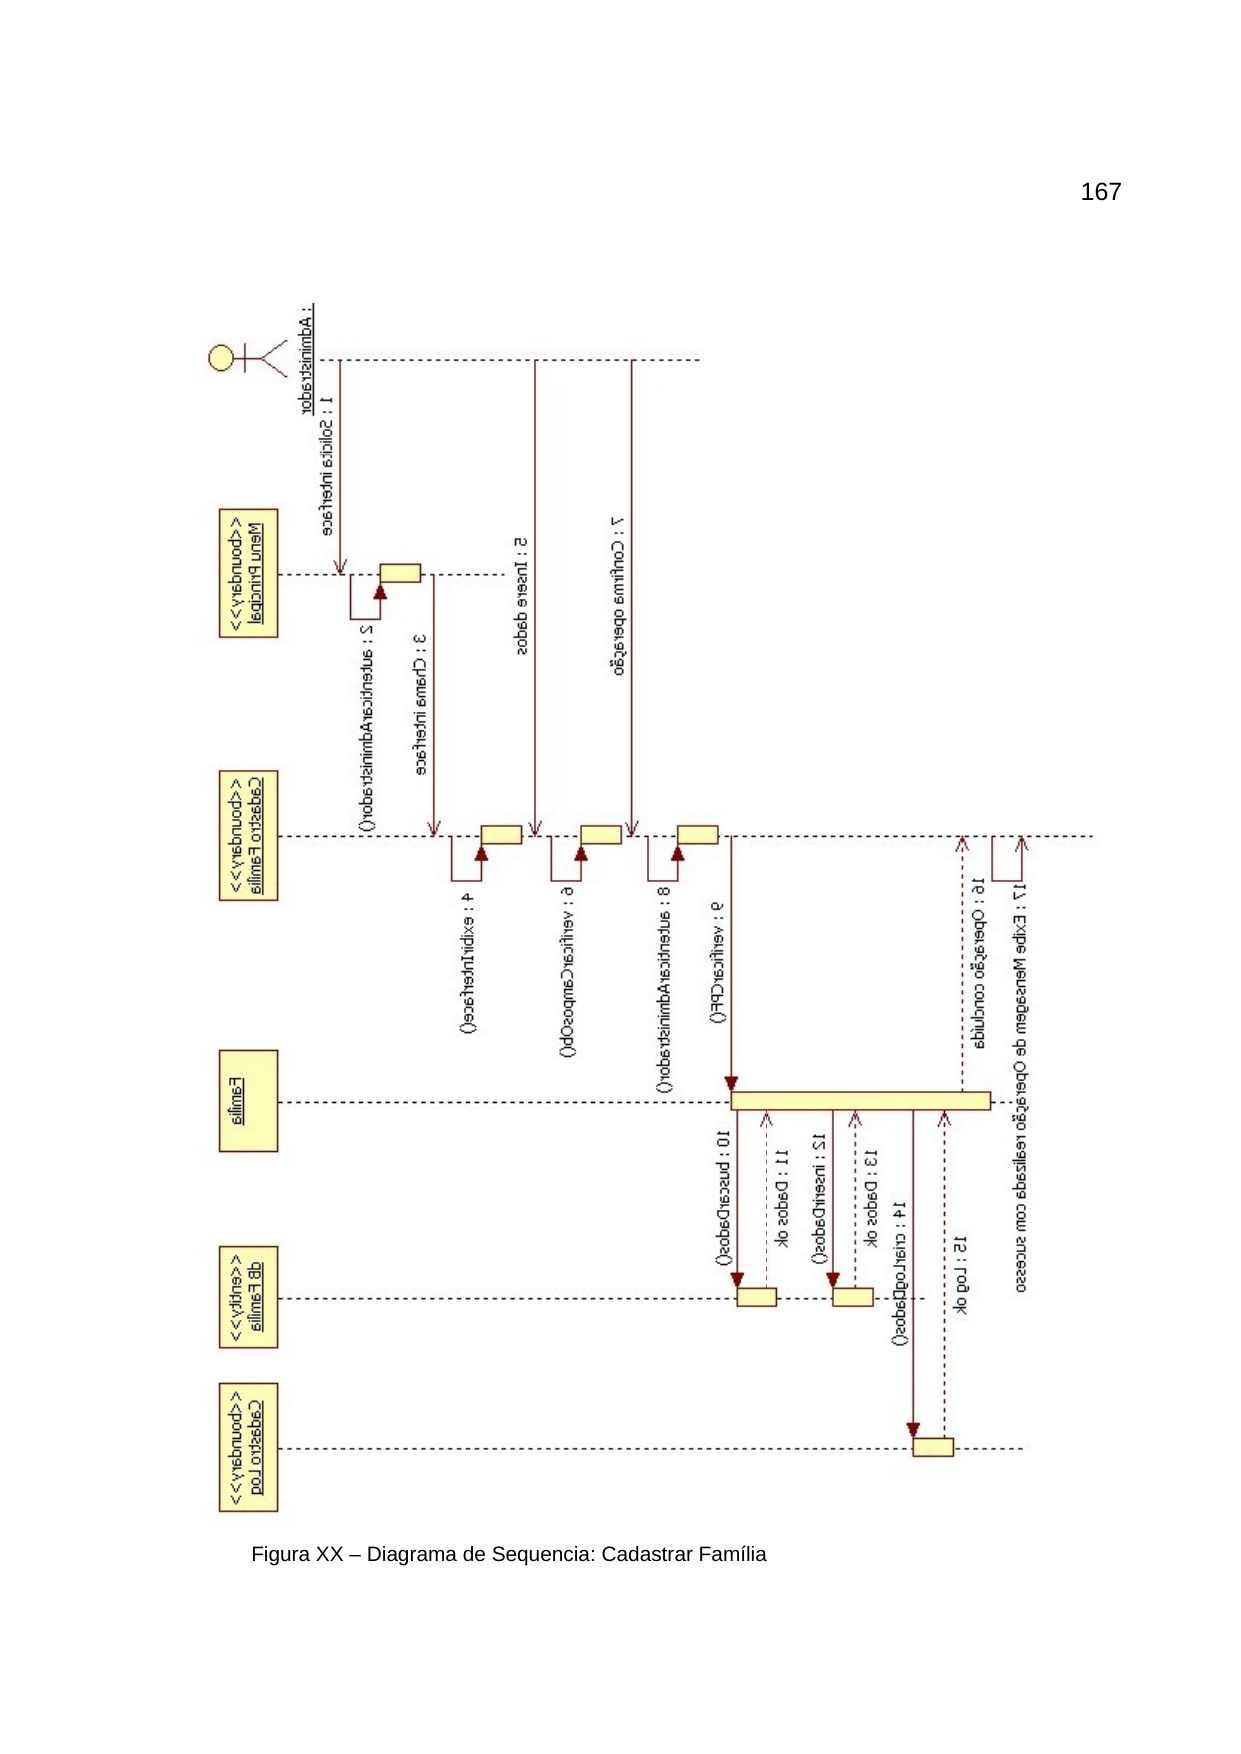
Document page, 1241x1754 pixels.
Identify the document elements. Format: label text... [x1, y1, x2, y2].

text Figura XX – Diagrama de Sequencia: Cadastrar Família [177, 1542, 1122, 1566]
picture [177, 265, 1123, 1542]
